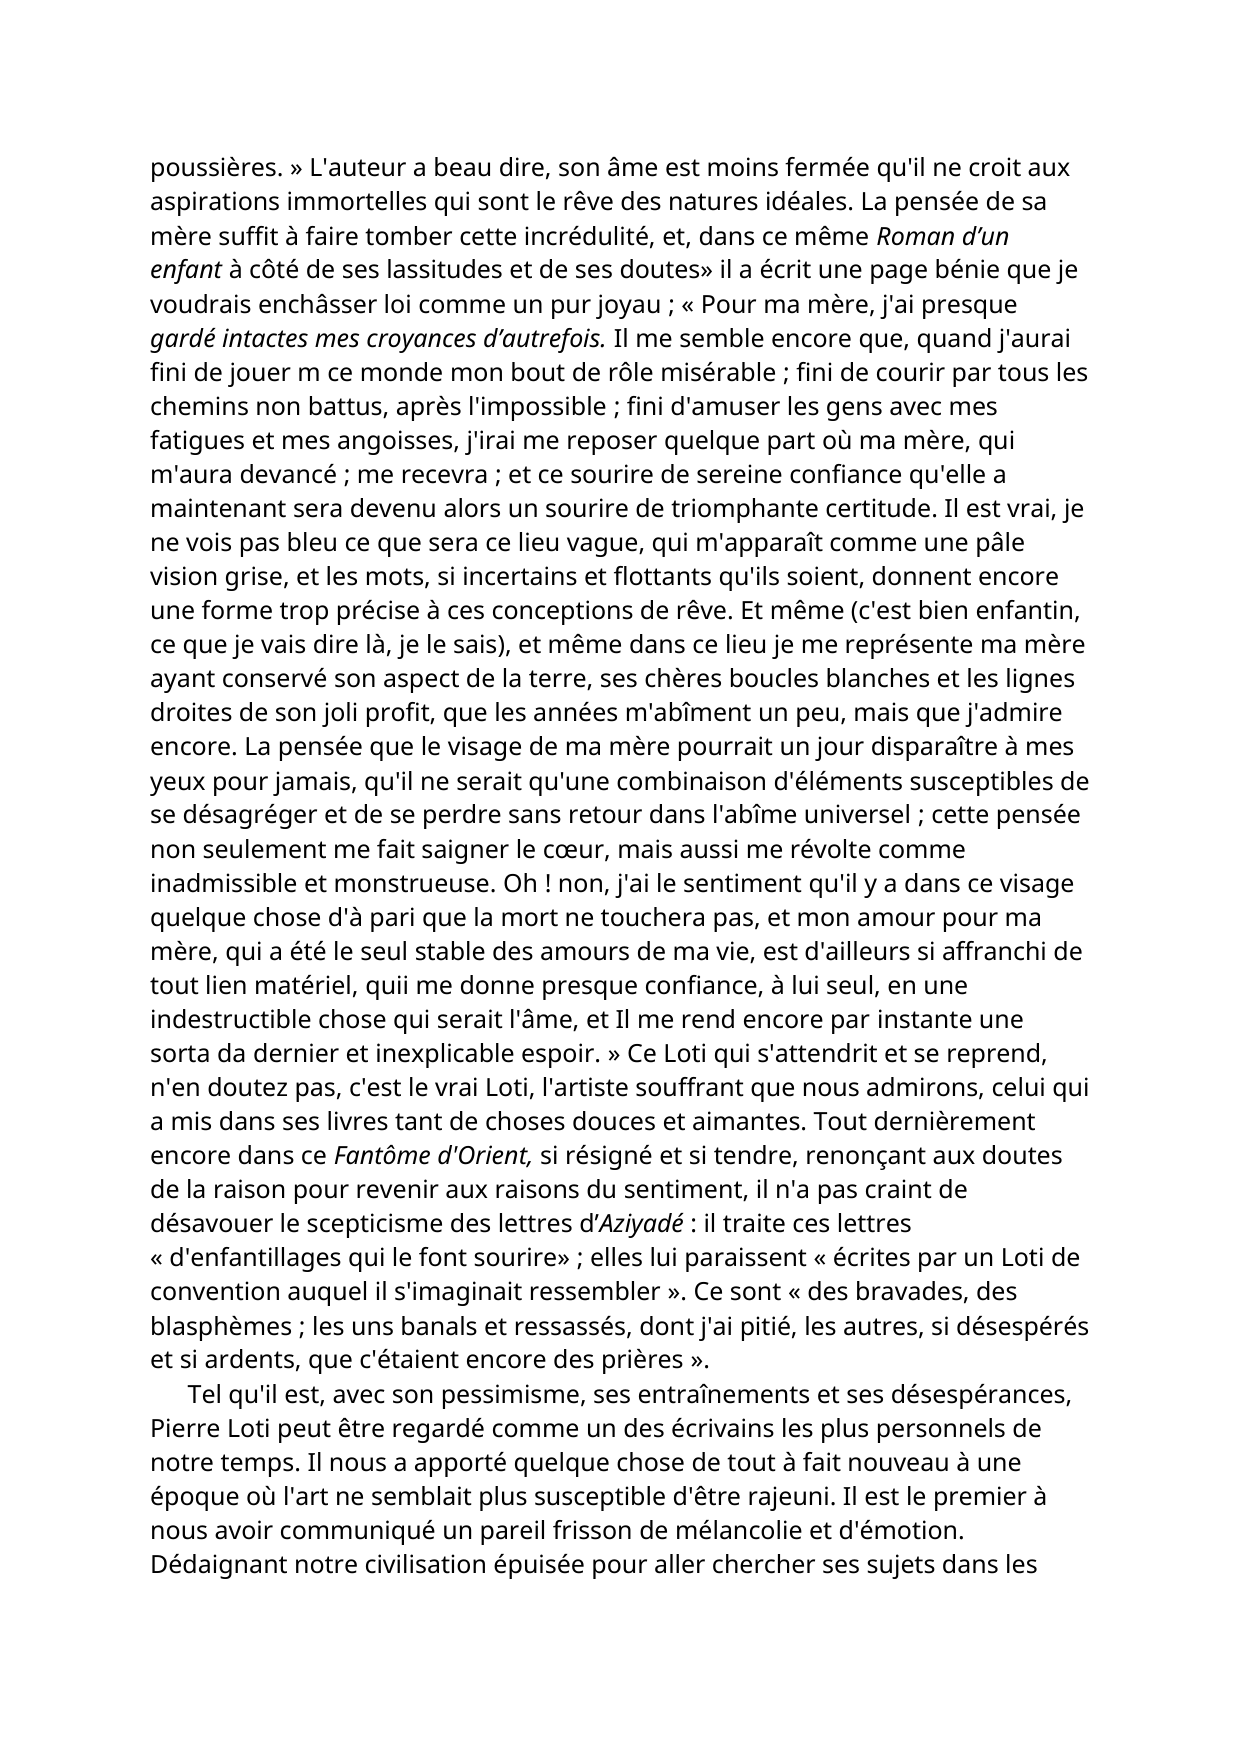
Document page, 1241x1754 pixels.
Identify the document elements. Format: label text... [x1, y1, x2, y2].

text poussières. » L'auteur a beau dire, son âme est moins fermée qu'il ne croit aux aspirations immortelles qui sont le rêve des natures idéales. La pensée de sa mère suffit à faire tomber cette incrédulité, et, dans ce même Roman d’un enfant à côté de ses lassitudes et de ses doutes» il a écrit une page bénie que je voudrais enchâsser loi comme un pur joyau ; « Pour ma mère, j'ai presque gardé intactes mes croyances d’autrefois. Il me semble encore que, quand j'aurai fini de jouer m ce monde mon bout de rôle misérable ; fini de courir par tous les chemins non battus, après l'impossible ; fini d'amuser les gens avec mes fatigues et mes angoisses, j'irai me reposer quelque part où ma mère, qui m'aura devancé ; me recevra ; et ce sourire de sereine confiance qu'elle a maintenant sera devenu alors un sourire de triomphante certitude. Il est vrai, je ne vois pas bleu ce que sera ce lieu vague, qui m'apparaît comme une pâle vision grise, et les mots, si incertains et flottants qu'ils soient, donnent encore une forme trop précise à ces conceptions de rêve. Et même (c'est bien enfantin, ce que je vais dire là, je le sais), et même dans ce lieu je me représente ma mère ayant conservé son aspect de la terre, ses chères boucles blanches et les lignes droites de son joli profit, que les années m'abîment un peu, mais que j'admire encore. La pensée que le visage de ma mère pourrait un jour disparaître à mes yeux pour jamais, qu'il ne serait qu'une combinaison d'éléments susceptibles de se désagréger et de se perdre sans retour dans l'abîme universel ; cette pensée non seulement me fait saigner le cœur, mais aussi me révolte comme inadmissible et monstrueuse. Oh ! non, j'ai le sentiment qu'il y a dans ce visage quelque chose d'à pari que la mort ne touchera pas, et mon amour pour ma mère, qui a été le seul stable des amours de ma vie, est d'ailleurs si affranchi de tout lien matériel, quii me donne presque confiance, à lui seul, en une indestructible chose qui serait l'âme, et Il me rend encore par instante une sorta da dernier et inexplicable espoir. » Ce Loti qui s'attendrit et se reprend, n'en doutez pas, c'est le vrai Loti, l'artiste souffrant que nous admirons, celui qui a mis dans ses livres tant de choses douces et aimantes. Tout dernièrement encore dans ce Fantôme d'Orient, si résigné et si tendre, renonçant aux doutes de la raison pour revenir aux raisons du sentiment, il n'a pas craint de désavouer le scepticisme des lettres d’Aziyadé : il traite ces lettres « d'enfantillages qui le font sourire» ; elles lui paraissent « écrites par un Loti de convention auquel il s'imaginait ressembler ». Ce sont « des bravades, des blasphèmes ; les uns banals et ressassés, dont j'ai pitié, les autres, si désespérés et si ardents, que c'étaient encore des prières ». [150, 150, 1091, 1376]
text Tel qu'il est, avec son pessimisme, ses entraînements et ses désespérances, Pierre Loti peut être regardé comme un des écrivains les plus personnels de notre temps. Il nous a apporté quelque chose de tout à fait nouveau à une époque où l'art ne semblait plus susceptible d'être rajeuni. Il est le premier à nous avoir communiqué un pareil frisson de mélancolie et d'émotion. Dédaignant notre civilisation épuisée pour aller chercher ses sujets dans les [150, 1376, 1091, 1581]
